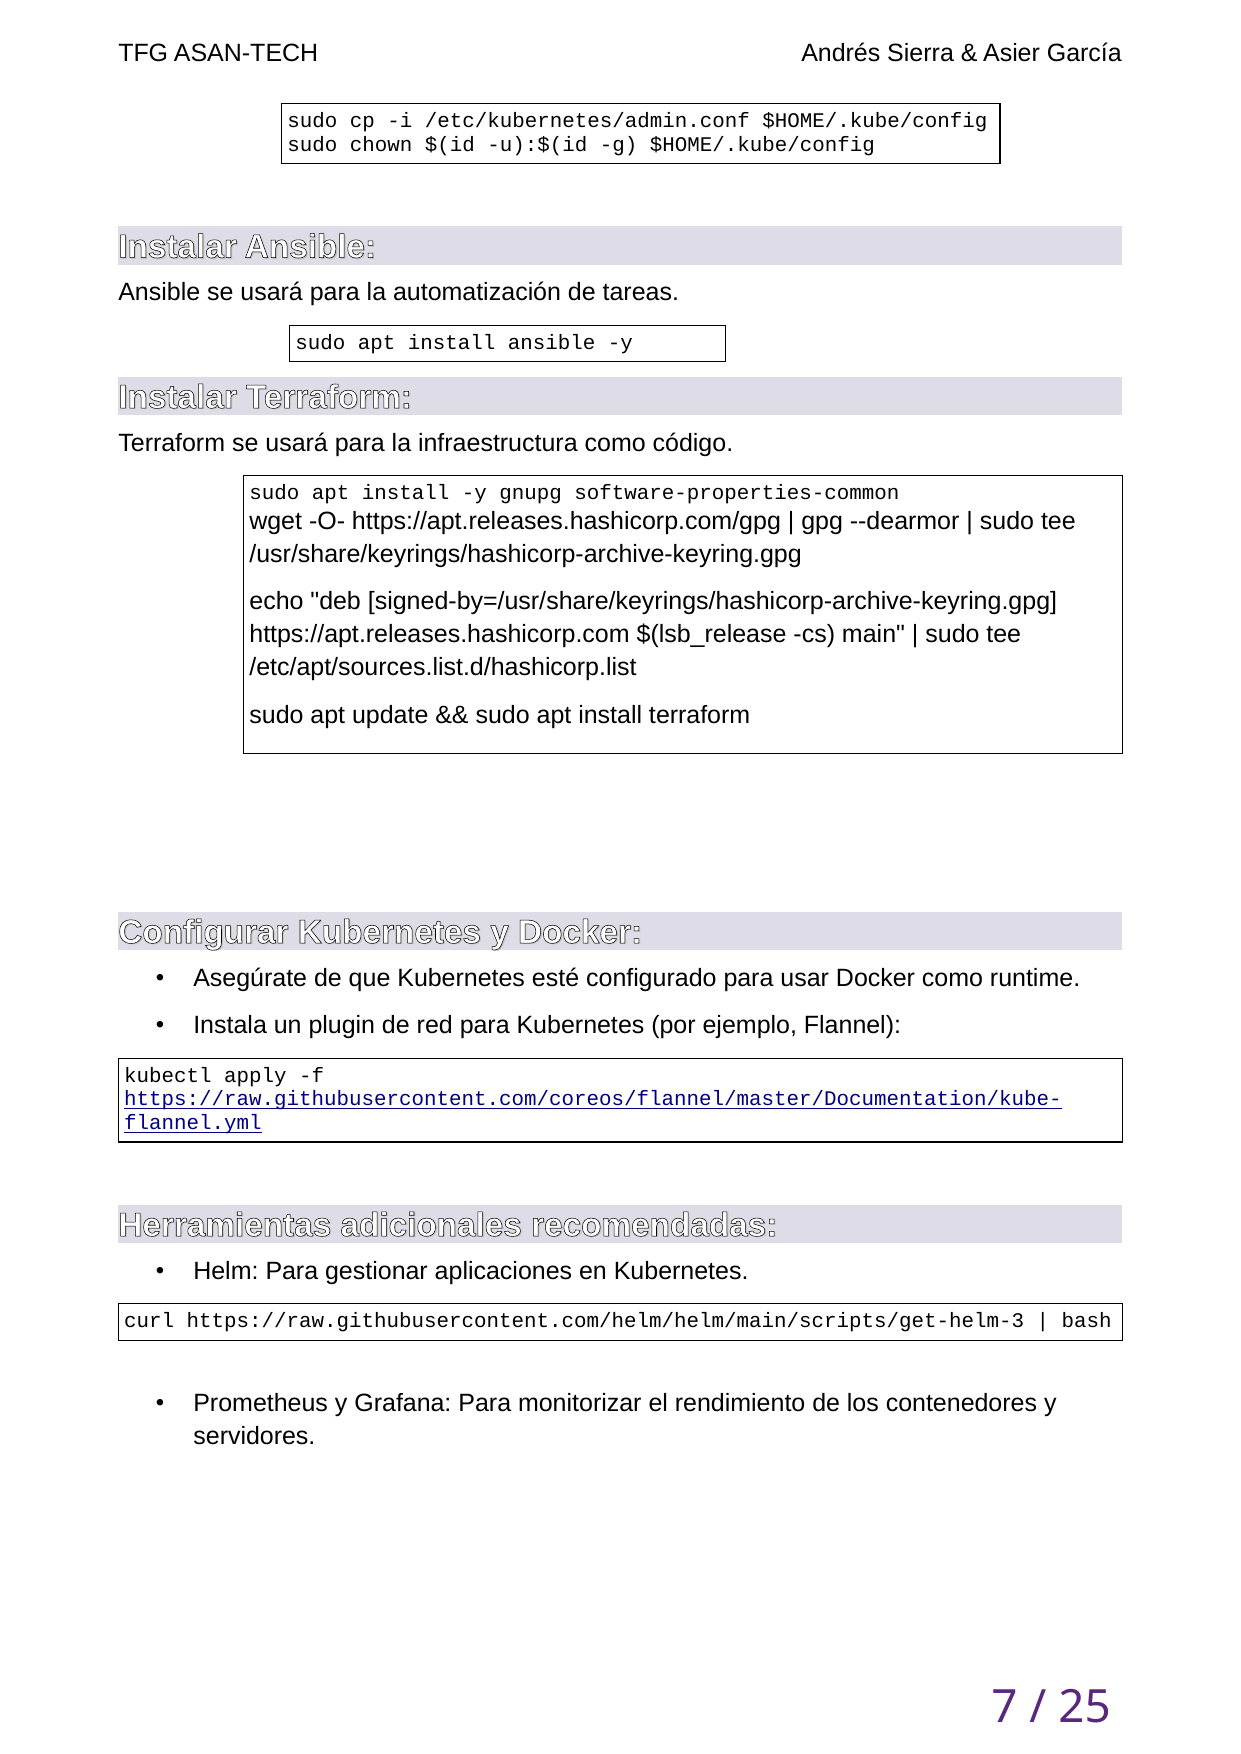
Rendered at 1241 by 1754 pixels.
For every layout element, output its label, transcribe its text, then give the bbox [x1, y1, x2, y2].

list Prometheus y Grafana: Para monitorizar el rendimiento de los contenedores y servidores. [156, 1388, 1122, 1450]
list Asegúrate de que Kubernetes esté configurado para usar Docker como runtime. [156, 963, 1122, 991]
subtitle Herramientas adicionales recomendadas: [118, 1205, 1122, 1243]
text Terraform se usará para la infraestructura como código. [118, 428, 1122, 456]
table_header kubectl apply -f https://raw.githubusercontent.com/coreos/flannel/master/Documentation/kube-flannel.yml [119, 1059, 1122, 1141]
text Ansible se usará para la automatización de tareas. [118, 277, 1122, 306]
subtitle Instalar Ansible: [118, 226, 1122, 265]
list Helm: Para gestionar aplicaciones en Kubernetes. [156, 1256, 1122, 1284]
subtitle Instalar Terraform: [118, 377, 1122, 415]
table_header sudo cp -i /etc/kubernetes/admin.conf $HOME/.kube/config sudo chown $(id -u):$(id -g) $HOME/.kube/config [282, 104, 999, 163]
table_header sudo apt install -y gnupg software-properties-common wget -O- https://apt.releases.hashicorp.com/gpg | gpg --dearmor | sudo tee /usr/share/keyrings/hashicorp-archive-keyring.gpg echo "deb [signed-by=/usr/share/keyrings/hashicorp-archive-keyring.gpg] https://apt.releases.hashicorp.com $(lsb_release -cs) main" | sudo tee /etc/apt/sources.list.d/hashicorp.list sudo apt update && sudo apt install terraform [244, 476, 1122, 753]
subtitle Configurar Kubernetes y Docker: [118, 912, 1122, 950]
table_header curl https://raw.githubusercontent.com/helm/helm/main/scripts/get-helm-3 | bash [119, 1304, 1122, 1339]
table_header sudo apt install ansible -y [290, 326, 725, 361]
list Instala un plugin de red para Kubernetes (por ejemplo, Flannel): [156, 1010, 1122, 1039]
